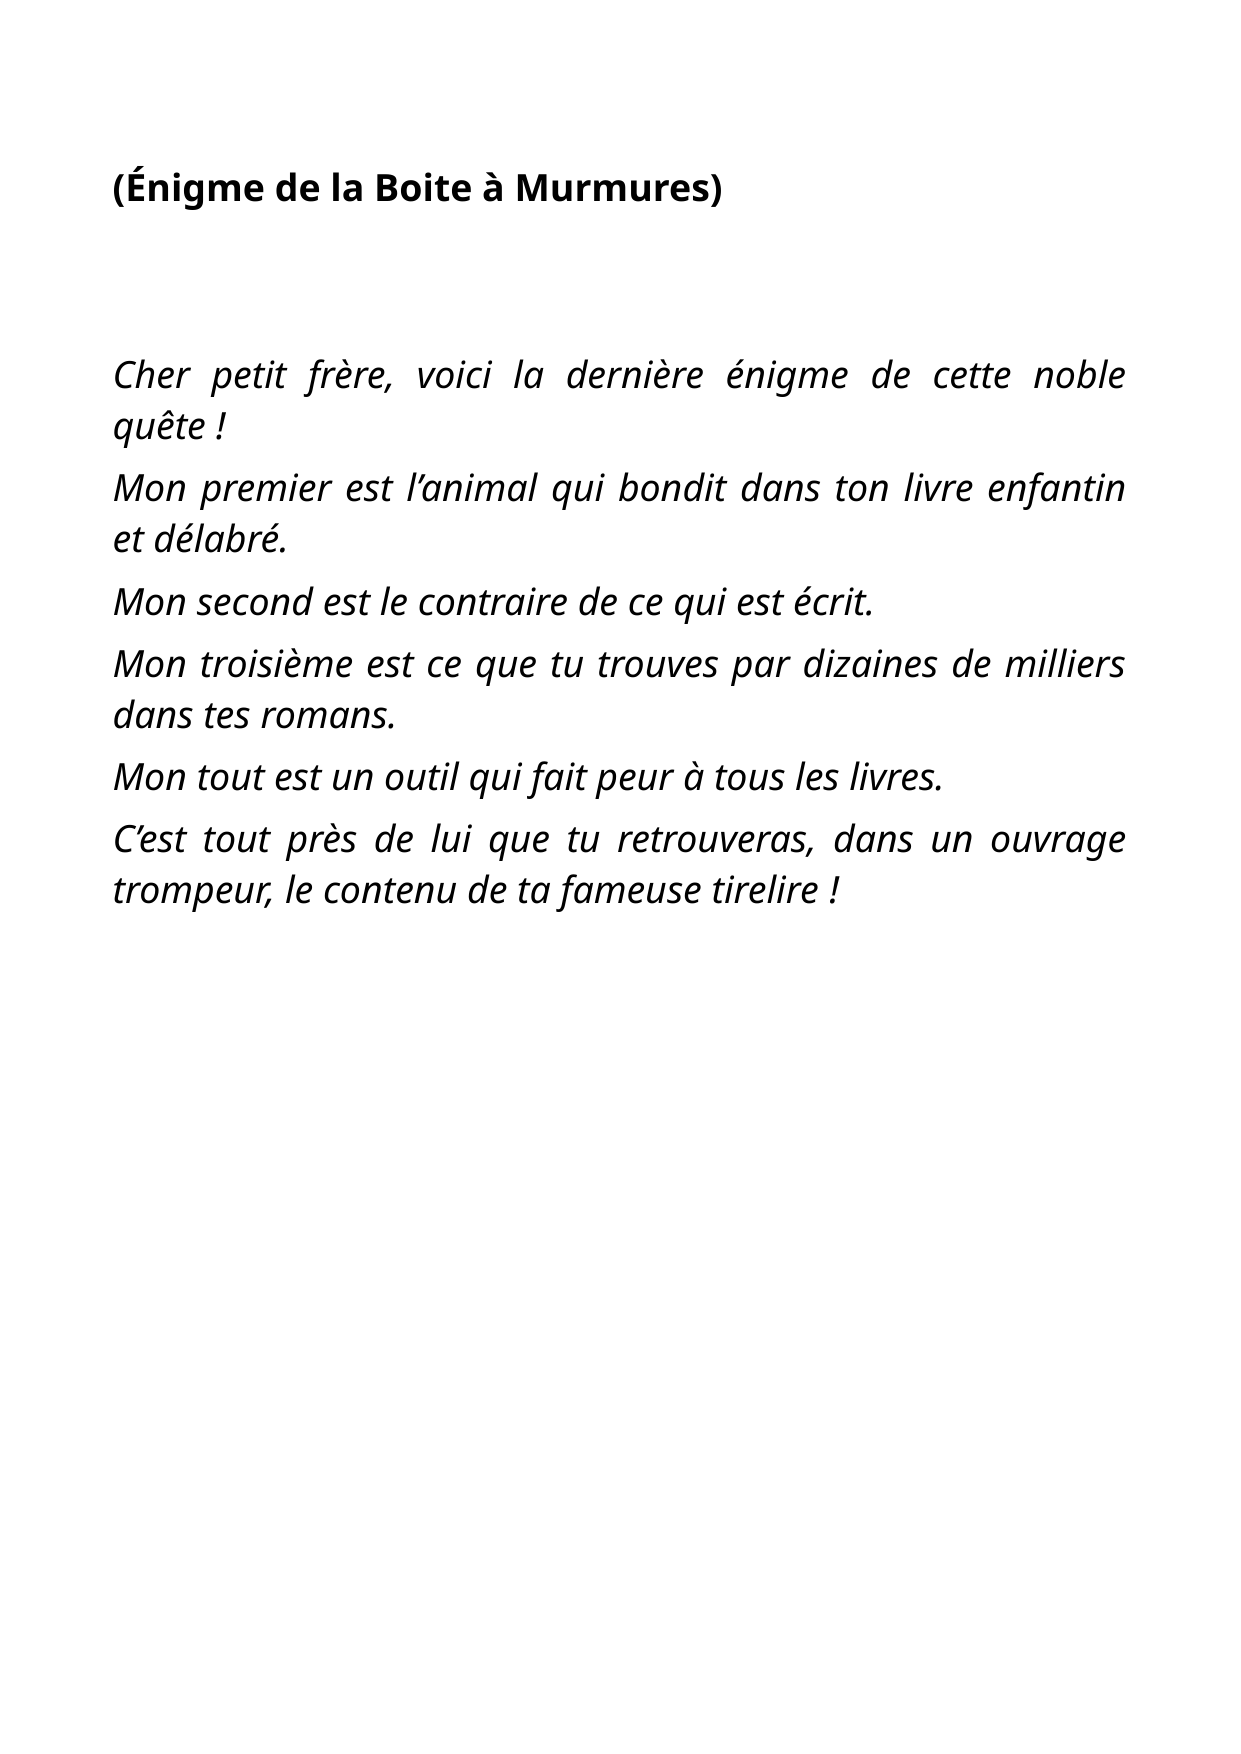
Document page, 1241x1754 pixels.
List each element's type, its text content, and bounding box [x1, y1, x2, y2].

text Mon troisième est ce que tu trouves par dizaines de milliers dans tes romans. [112, 637, 1128, 739]
text Mon premier est l’animal qui bondit dans ton livre enfantin et délabré. [112, 461, 1128, 563]
text Mon second est le contraire de ce qui est écrit. [112, 575, 1128, 626]
text (Énigme de la Boite à Murmures) [112, 161, 1128, 212]
text C’est tout près de lui que tu retrouveras, dans un ouvrage trompeur, le contenu de ta fameuse tirelire ! [112, 813, 1128, 915]
text Mon tout est un outil qui fait peur à tous les livres. [112, 750, 1128, 801]
text Cher petit frère, voici la dernière énigme de cette noble quête ! [112, 348, 1128, 450]
